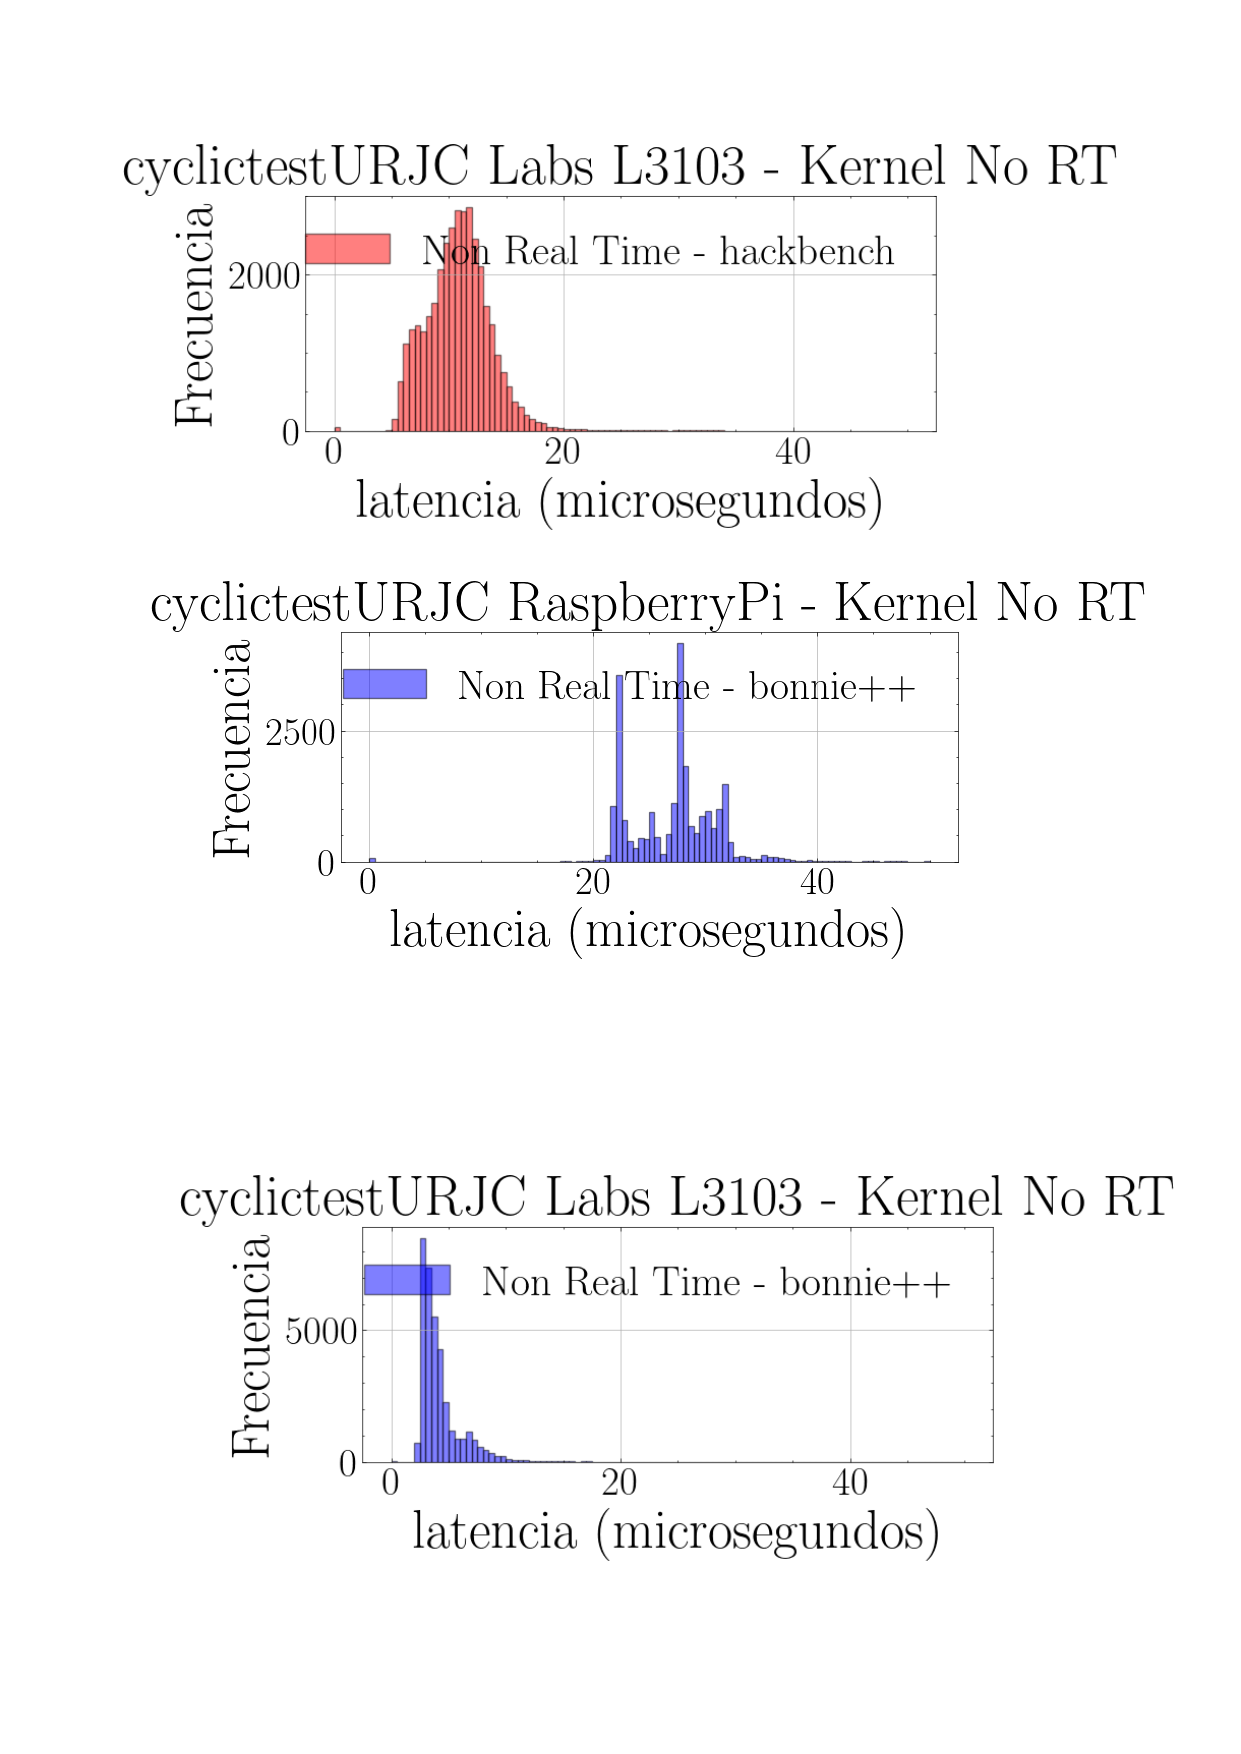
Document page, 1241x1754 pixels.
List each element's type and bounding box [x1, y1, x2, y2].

picture [175, 1172, 1179, 1566]
picture [118, 141, 1123, 535]
picture [146, 578, 1150, 963]
